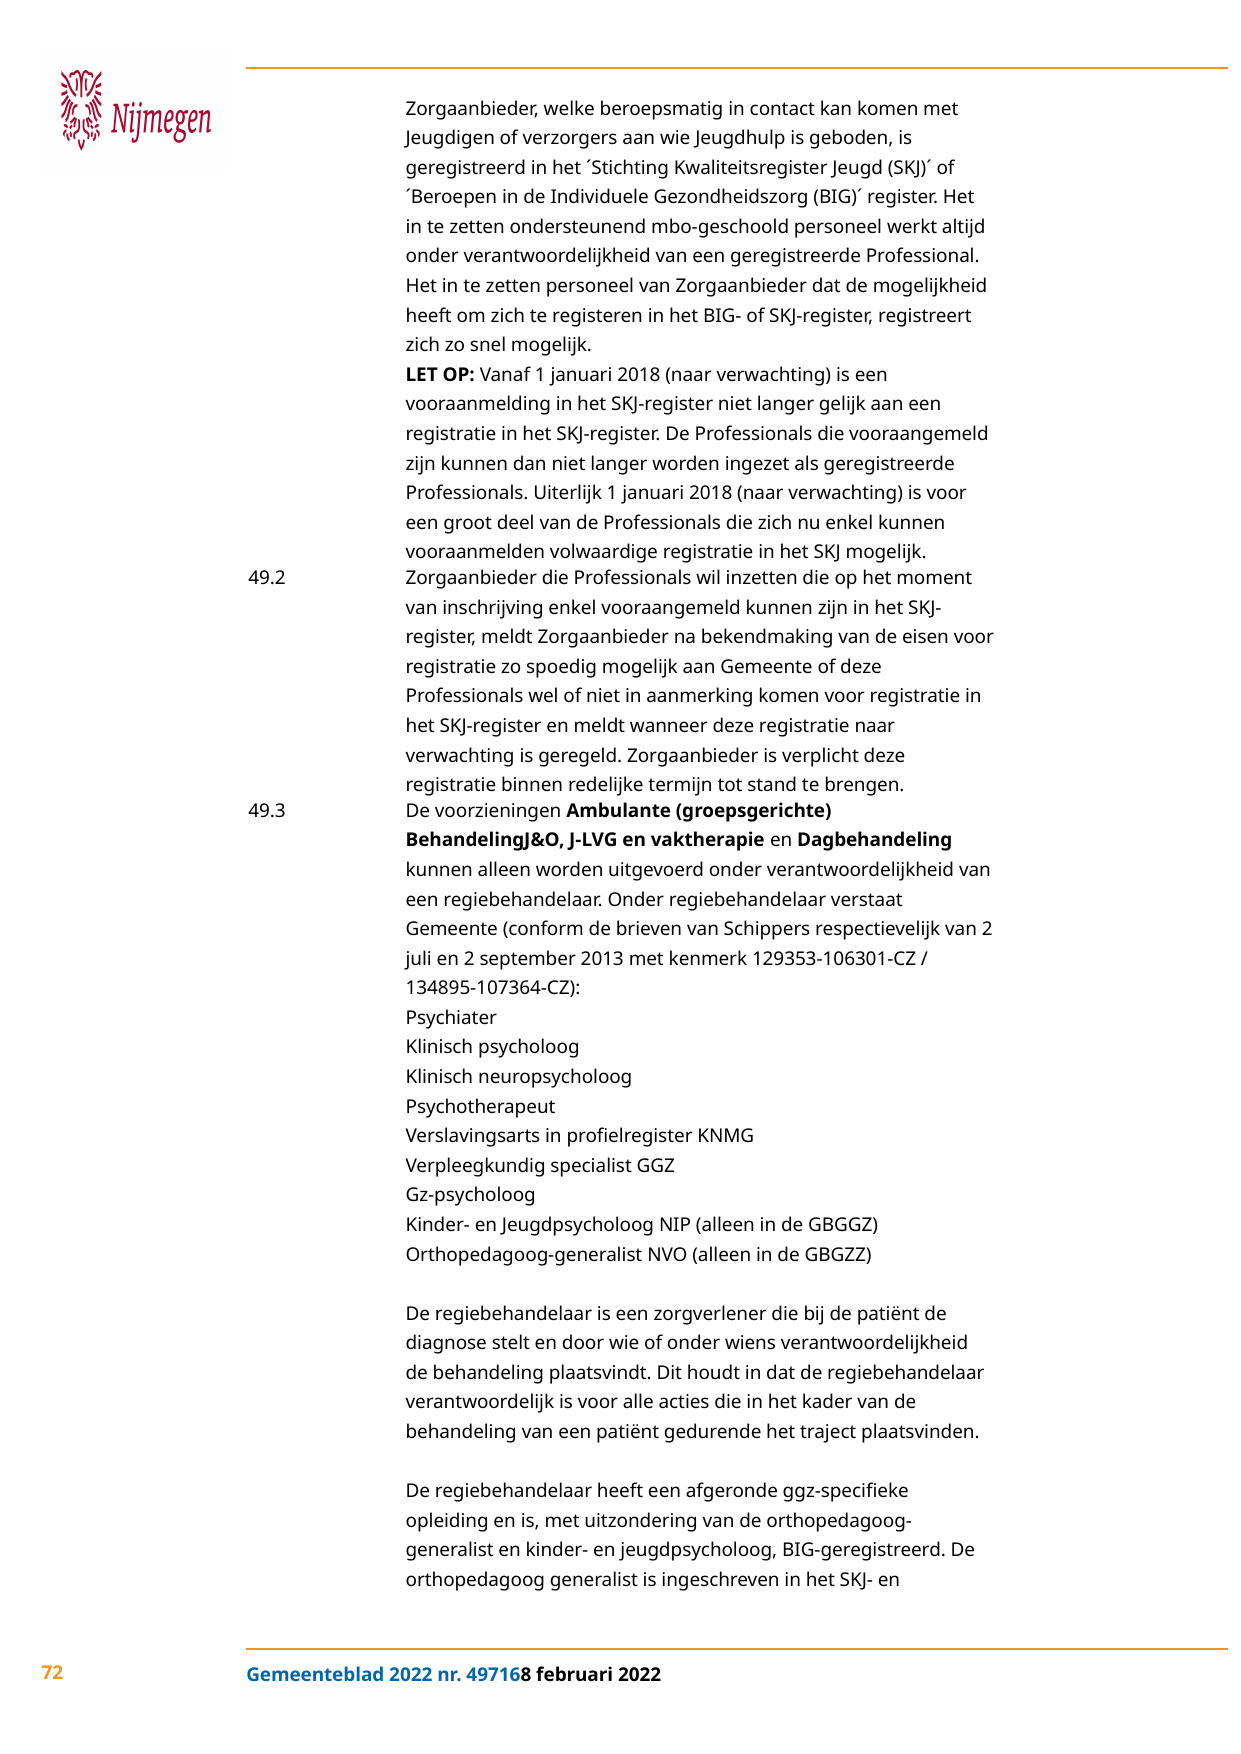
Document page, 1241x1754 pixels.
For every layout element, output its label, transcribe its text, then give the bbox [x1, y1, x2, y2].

table_cell [248, 95, 405, 564]
picture [41, 47, 231, 172]
table_cell 49.3 [248, 797, 405, 1592]
table_cell Zorgaanbieder, welke beroepsmatig in contact kan komen met Jeugdigen of verzorgers aan wie Jeugdhulp is geboden, is geregistreerd in het ´Stichting Kwaliteitsregister Jeugd (SKJ)´ of ´Beroepen in de Individuele Gezondheidszorg (BIG)´ register. Het in te zetten ondersteunend mbo-geschoold personeel werkt altijd onder verantwoordelijkheid van een geregistreerde Professional. Het in te zetten personeel van Zorgaanbieder dat de mogelijkheid heeft om zich te registeren in het BIG- of SKJ-register, registreert zich zo snel mogelijk. LET OP: Vanaf 1 januari 2018 (naar verwachting) is een vooraanmelding in het SKJ-register niet langer gelijk aan een registratie in het SKJ-register. De Professionals die vooraangemeld zijn kunnen dan niet langer worden ingezet als geregistreerde Professionals. Uiterlijk 1 januari 2018 (naar verwachting) is voor een groot deel van de Professionals die zich nu enkel kunnen vooraanmelden volwaardige registratie in het SKJ mogelijk. [405, 95, 994, 564]
table_cell Zorgaanbieder die Professionals wil inzetten die op het moment van inschrijving enkel vooraangemeld kunnen zijn in het SKJ-register, meldt Zorgaanbieder na bekendmaking van de eisen voor registratie zo spoedig mogelijk aan Gemeente of deze Professionals wel of niet in aanmerking komen voor registratie in het SKJ-register en meldt wanneer deze registratie naar verwachting is geregeld. Zorgaanbieder is verplicht deze registratie binnen redelijke termijn tot stand te brengen. [405, 564, 994, 797]
table_cell 49.2 [248, 564, 405, 797]
table_cell De voorzieningen Ambulante (groepsgerichte) BehandelingJ&O, J-LVG en vaktherapie en Dagbehandeling kunnen alleen worden uitgevoerd onder verantwoordelijkheid van een regiebehandelaar. Onder regiebehandelaar verstaat Gemeente (conform de brieven van Schippers respectievelijk van 2 juli en 2 september 2013 met kenmerk 129353-106301-CZ / 134895-107364-CZ): Psychiater Klinisch psycholoog Klinisch neuropsycholoog Psychotherapeut Verslavingsarts in profielregister KNMG Verpleegkundig specialist GGZ Gz-psycholoog Kinder- en Jeugdpsycholoog NIP (alleen in de GBGGZ) Orthopedagoog-generalist NVO (alleen in de GBGZZ) De regiebehandelaar is een zorgverlener die bij de patiënt de diagnose stelt en door wie of onder wiens verantwoordelijkheid de behandeling plaatsvindt. Dit houdt in dat de regiebehandelaar verantwoordelijk is voor alle acties die in het kader van de behandeling van een patiënt gedurende het traject plaatsvinden. De regiebehandelaar heeft een afgeronde ggz-specifieke opleiding en is, met uitzondering van de orthopedagoog-generalist en kinder- en jeugdpsycholoog, BIG-geregistreerd. De orthopedagoog generalist is ingeschreven in het SKJ- en [405, 797, 994, 1592]
